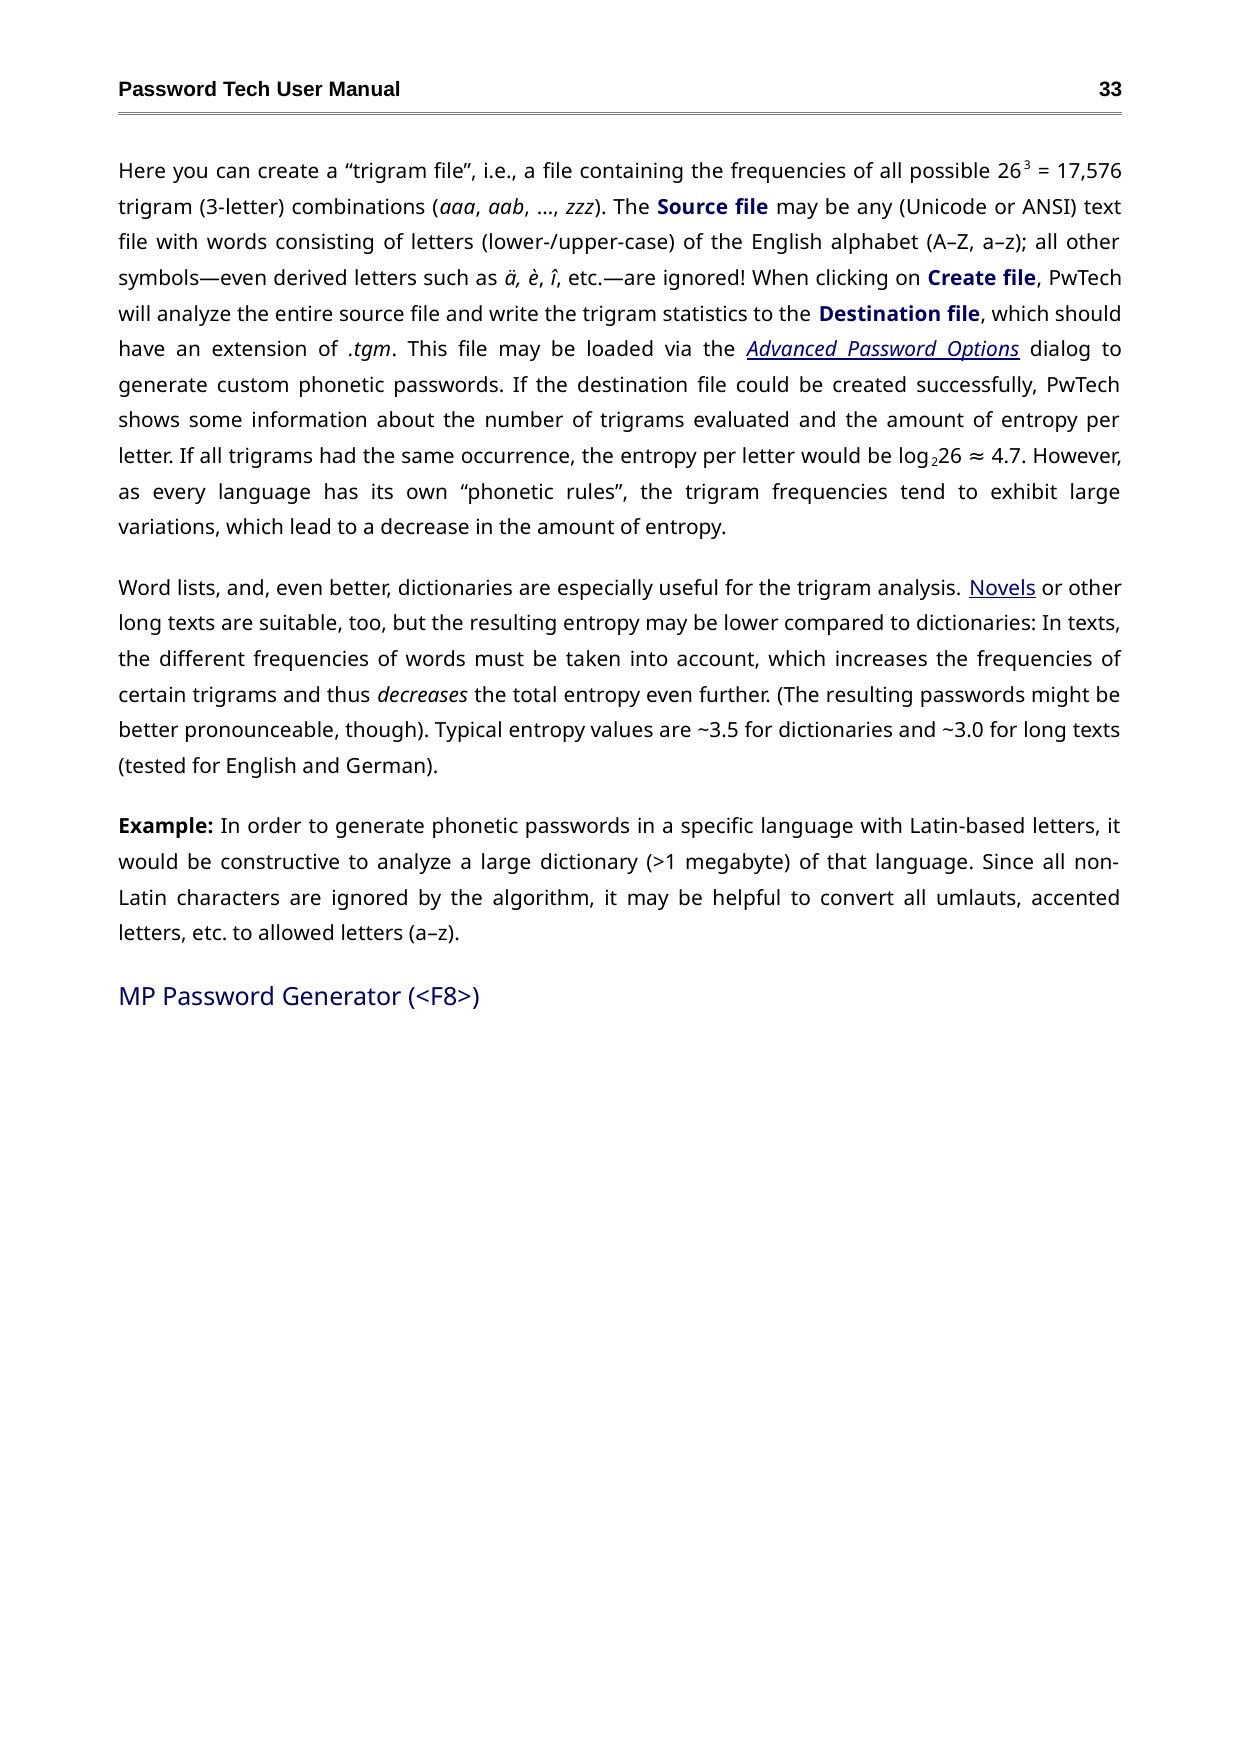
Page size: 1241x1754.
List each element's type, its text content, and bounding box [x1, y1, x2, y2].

text Word lists, and, even better, dictionaries are especially useful for the trigram analysis. Novels or other long texts are suitable, too, but the resulting entropy may be lower compared to dictionaries: In texts, the different frequencies of words must be taken into account, which increases the frequencies of certain trigrams and thus decreases the total entropy even further. (The resulting passwords might be better pronounceable, though). Typical entropy values are ~3.5 for dictionaries and ~3.0 for long texts (tested for English and German). [118, 573, 1122, 779]
subtitle MP Password Generator (<F8>) [118, 978, 1122, 1012]
text Here you can create a “trigram file”, i.e., a file containing the frequencies of all possible 263 = 17,576 trigram (3-letter) combinations (aaa, aab, …, zzz). The Source file may be any (Unicode or ANSI) text file with words consisting of letters (lower-/upper-case) of the English alphabet (A–Z, a–z); all other symbols—even derived letters such as ä, è, î, etc.—are ignored! When clicking on Create file, PwTech will analyze the entire source file and write the trigram statistics to the Destination file, which should have an extension of .tgm. This file may be loaded via the Advanced Password Options dialog to generate custom phonetic passwords. If the destination file could be created successfully, PwTech shows some information about the number of trigrams evaluated and the amount of entropy per letter. If all trigrams had the same occurrence, the entropy per letter would be log226 ≈ 4.7. However, as every language has its own “phonetic rules”, the trigram frequencies tend to exhibit large variations, which lead to a decrease in the amount of entropy. [118, 156, 1122, 541]
text Example: In order to generate phonetic passwords in a specific language with Latin-based letters, it would be constructive to analyze a large dictionary (>1 megabyte) of that language. Since all non-Latin characters are ignored by the algorithm, it may be helpful to convert all umlauts, accented letters, etc. to allowed letters (a–z). [118, 811, 1122, 947]
